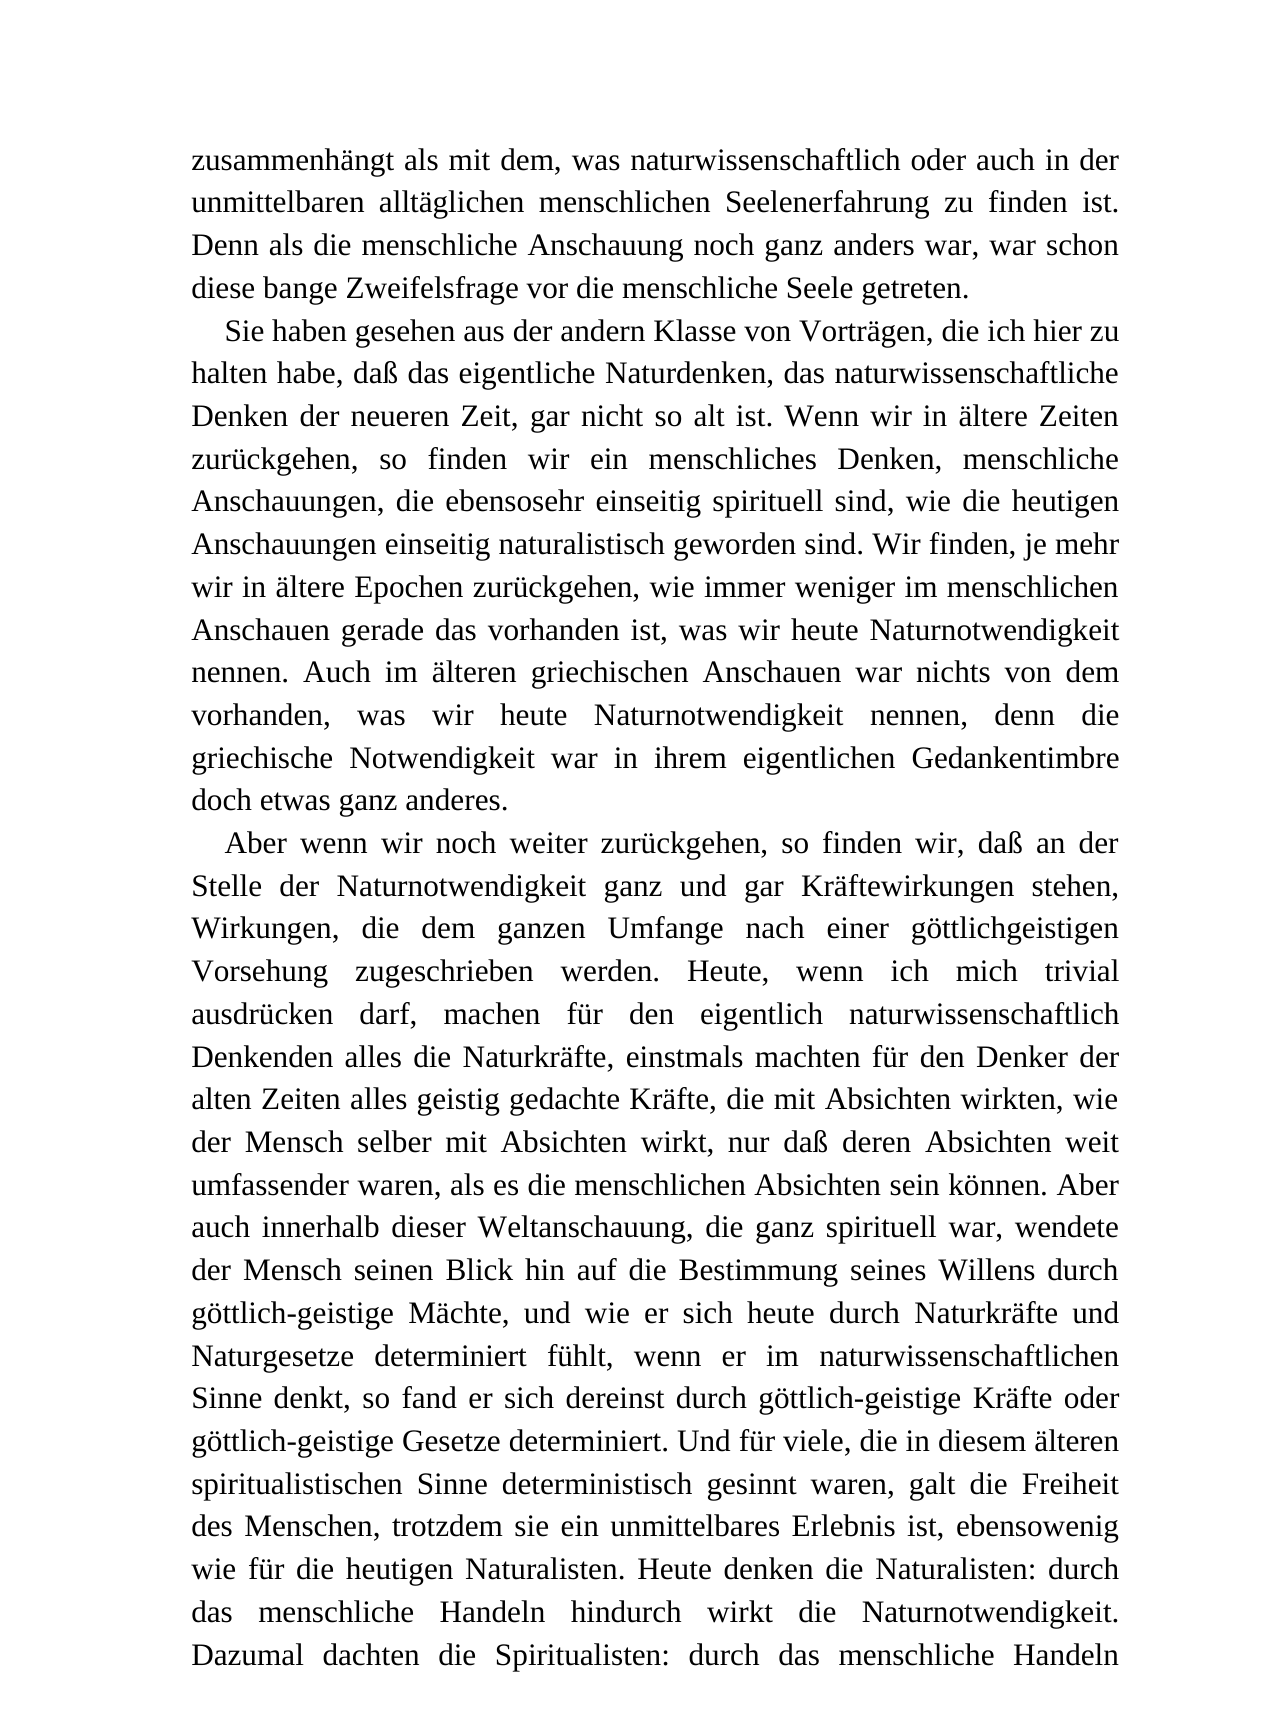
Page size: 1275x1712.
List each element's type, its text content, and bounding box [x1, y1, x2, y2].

text zusammenhängt als mit dem, was naturwissenschaftlich oder auch in der unmittelbaren alltäglichen menschlichen Seelenerfahrung zu finden ist. Denn als die menschliche Anschauung noch ganz anders war, war schon diese bange Zweifelsfrage vor die menschliche Seele getreten. [191, 141, 1120, 305]
text Aber wenn wir noch weiter zurückgehen, so finden wir, daß an der Stelle der Naturnotwendigkeit ganz und gar Kräftewirkungen stehen, Wirkungen, die dem ganzen Umfange nach einer göttlichgeistigen Vorsehung zugeschrieben werden. Heute, wenn ich mich trivial ausdrücken darf, machen für den eigentlich naturwissenschaftlich Denkenden alles die Naturkräfte, einstmals machten für den Denker der alten Zeiten alles geistig gedachte Kräfte, die mit Absichten wirkten, wie der Mensch selber mit Absichten wirkt, nur daß deren Absichten weit umfassender waren, als es die menschlichen Absichten sein können. Aber auch innerhalb dieser Weltanschauung, die ganz spirituell war, wendete der Mensch seinen Blick hin auf die Bestimmung seines Willens durch göttlich-geistige Mächte, und wie er sich heute durch Naturkräfte und Naturgesetze determiniert fühlt, wenn er im naturwissenschaftlichen Sinne denkt, so fand er sich dereinst durch göttlich-geistige Kräfte oder göttlich-geistige Gesetze determiniert. Und für viele, die in diesem älteren spiritualistischen Sinne deterministisch gesinnt waren, galt die Freiheit des Menschen, trotzdem sie ein unmittelbares Erlebnis ist, ebensowenig wie für die heutigen Naturalisten. Heute denken die Naturalisten: durch das menschliche Handeln hindurch wirkt die Naturnotwendigkeit. Dazumal dachten die Spiritualisten: durch das menschliche Handeln [191, 824, 1120, 1672]
text Sie haben gesehen aus der andern Klasse von Vorträgen, die ich hier zu halten habe, daß das eigentliche Naturdenken, das naturwissenschaftliche Denken der neueren Zeit, gar nicht so alt ist. Wenn wir in ältere Zeiten zurückgehen, so finden wir ein menschliches Denken, menschliche Anschauungen, die ebensosehr einseitig spirituell sind, wie die heutigen Anschauungen einseitig naturalistisch geworden sind. Wir finden, je mehr wir in ältere Epochen zurückgehen, wie immer weniger im menschlichen Anschauen gerade das vorhanden ist, was wir heute Naturnotwendigkeit nennen. Auch im älteren griechischen Anschauen war nichts von dem vorhanden, was wir heute Naturnotwendigkeit nennen, denn die griechische Notwendigkeit war in ihrem eigentlichen Gedankentimbre doch etwas ganz anderes. [191, 312, 1120, 817]
